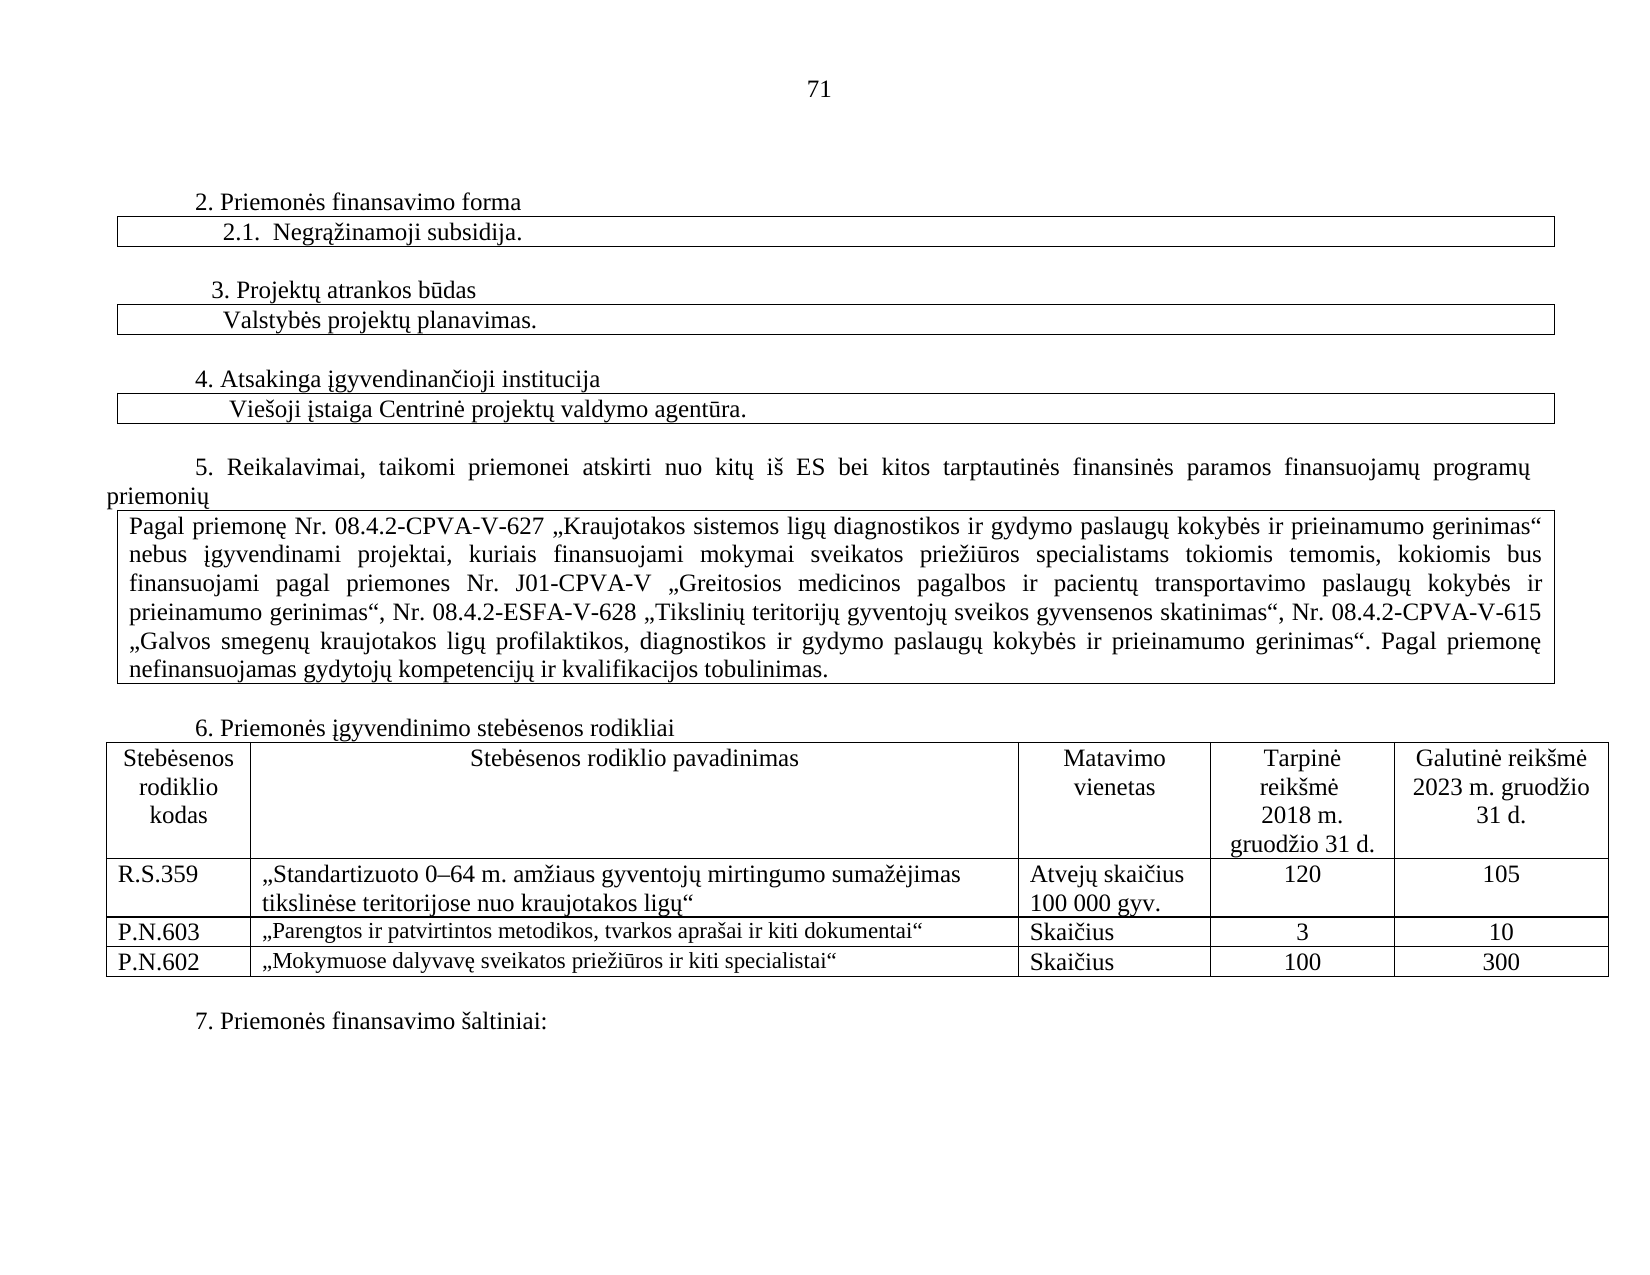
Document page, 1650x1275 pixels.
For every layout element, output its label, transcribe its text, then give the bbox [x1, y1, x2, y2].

text 6. Priemonės įgyvendinimo stebėsenos rodikliai [106, 713, 1532, 742]
table_cell 105 [1395, 859, 1608, 916]
table_cell 300 [1395, 947, 1608, 976]
table_cell P.N.603 [107, 918, 250, 946]
table_header Stebėsenos rodiklio pavadinimas [251, 743, 1018, 858]
text 2. Priemonės finansavimo forma [106, 187, 1532, 216]
table_header Tarpinė reikšmė 2018 m. gruodžio 31 d. [1211, 743, 1394, 858]
table_cell Atvejų skaičius 100 000 gyv. [1019, 859, 1210, 916]
table_cell 120 [1211, 859, 1394, 916]
table_header Galutinė reikšmė 2023 m. gruodžio 31 d. [1395, 743, 1608, 858]
table_cell R.S.359 [107, 859, 250, 916]
table_cell 100 [1211, 947, 1394, 976]
table_cell Skaičius [1019, 947, 1210, 976]
text 7. Priemonės finansavimo šaltiniai: [106, 1006, 1532, 1034]
table_cell Skaičius [1019, 918, 1210, 946]
table_cell „Standartizuoto 0–64 m. amžiaus gyventojų mirtingumo sumažėjimas tikslinėse teritorijose nuo kraujotakos ligų“ [251, 859, 1018, 916]
table_cell „Mokymuose dalyvavę sveikatos priežiūros ir kiti specialistai“ [251, 947, 1018, 976]
table_header Matavimo vienetas [1019, 743, 1210, 858]
text 4. Atsakinga įgyvendinančioji institucija [106, 364, 1532, 393]
table_header 2.1. Negrąžinamoji subsidija. [118, 217, 1554, 246]
table_header Pagal priemonę Nr. 08.4.2-CPVA-V-627 „Kraujotakos sistemos ligų diagnostikos ir gydymo paslaugų kokybės ir prieinamumo gerinimas“ nebus įgyvendinami projektai, kuriais finansuojami mokymai sveikatos priežiūros specialistams tokiomis temomis, kokiomis bus finansuojami pagal priemones Nr. J01-CPVA-V „Greitosios medicinos pagalbos ir pacientų transportavimo paslaugų kokybės ir prieinamumo gerinimas“, Nr. 08.4.2-ESFA-V-628 „Tikslinių teritorijų gyventojų sveikos gyvensenos skatinimas“, Nr. 08.4.2-CPVA-V-615 „Galvos smegenų kraujotakos ligų profilaktikos, diagnostikos ir gydymo paslaugų kokybės ir prieinamumo gerinimas“. Pagal priemonę nefinansuojamas gydytojų kompetencijų ir kvalifikacijos tobulinimas. [118, 511, 1554, 683]
table_cell P.N.602 [107, 947, 250, 976]
table_header Valstybės projektų planavimas. [118, 305, 1554, 334]
table_cell 10 [1395, 918, 1608, 946]
table_cell 3 [1211, 918, 1394, 946]
table_header Stebėsenos rodiklio kodas [107, 743, 250, 858]
text 5. Reikalavimai, taikomi priemonei atskirti nuo kitų iš ES bei kitos tarptautinės finansinės paramos finansuojamų programų priemonių [106, 452, 1532, 510]
table_header Viešoji įstaiga Centrinė projektų valdymo agentūra. [118, 394, 1554, 422]
table_cell „Parengtos ir patvirtintos metodikos, tvarkos aprašai ir kiti dokumentai“ [251, 918, 1018, 946]
text 3. Projektų atrankos būdas [106, 276, 1532, 304]
